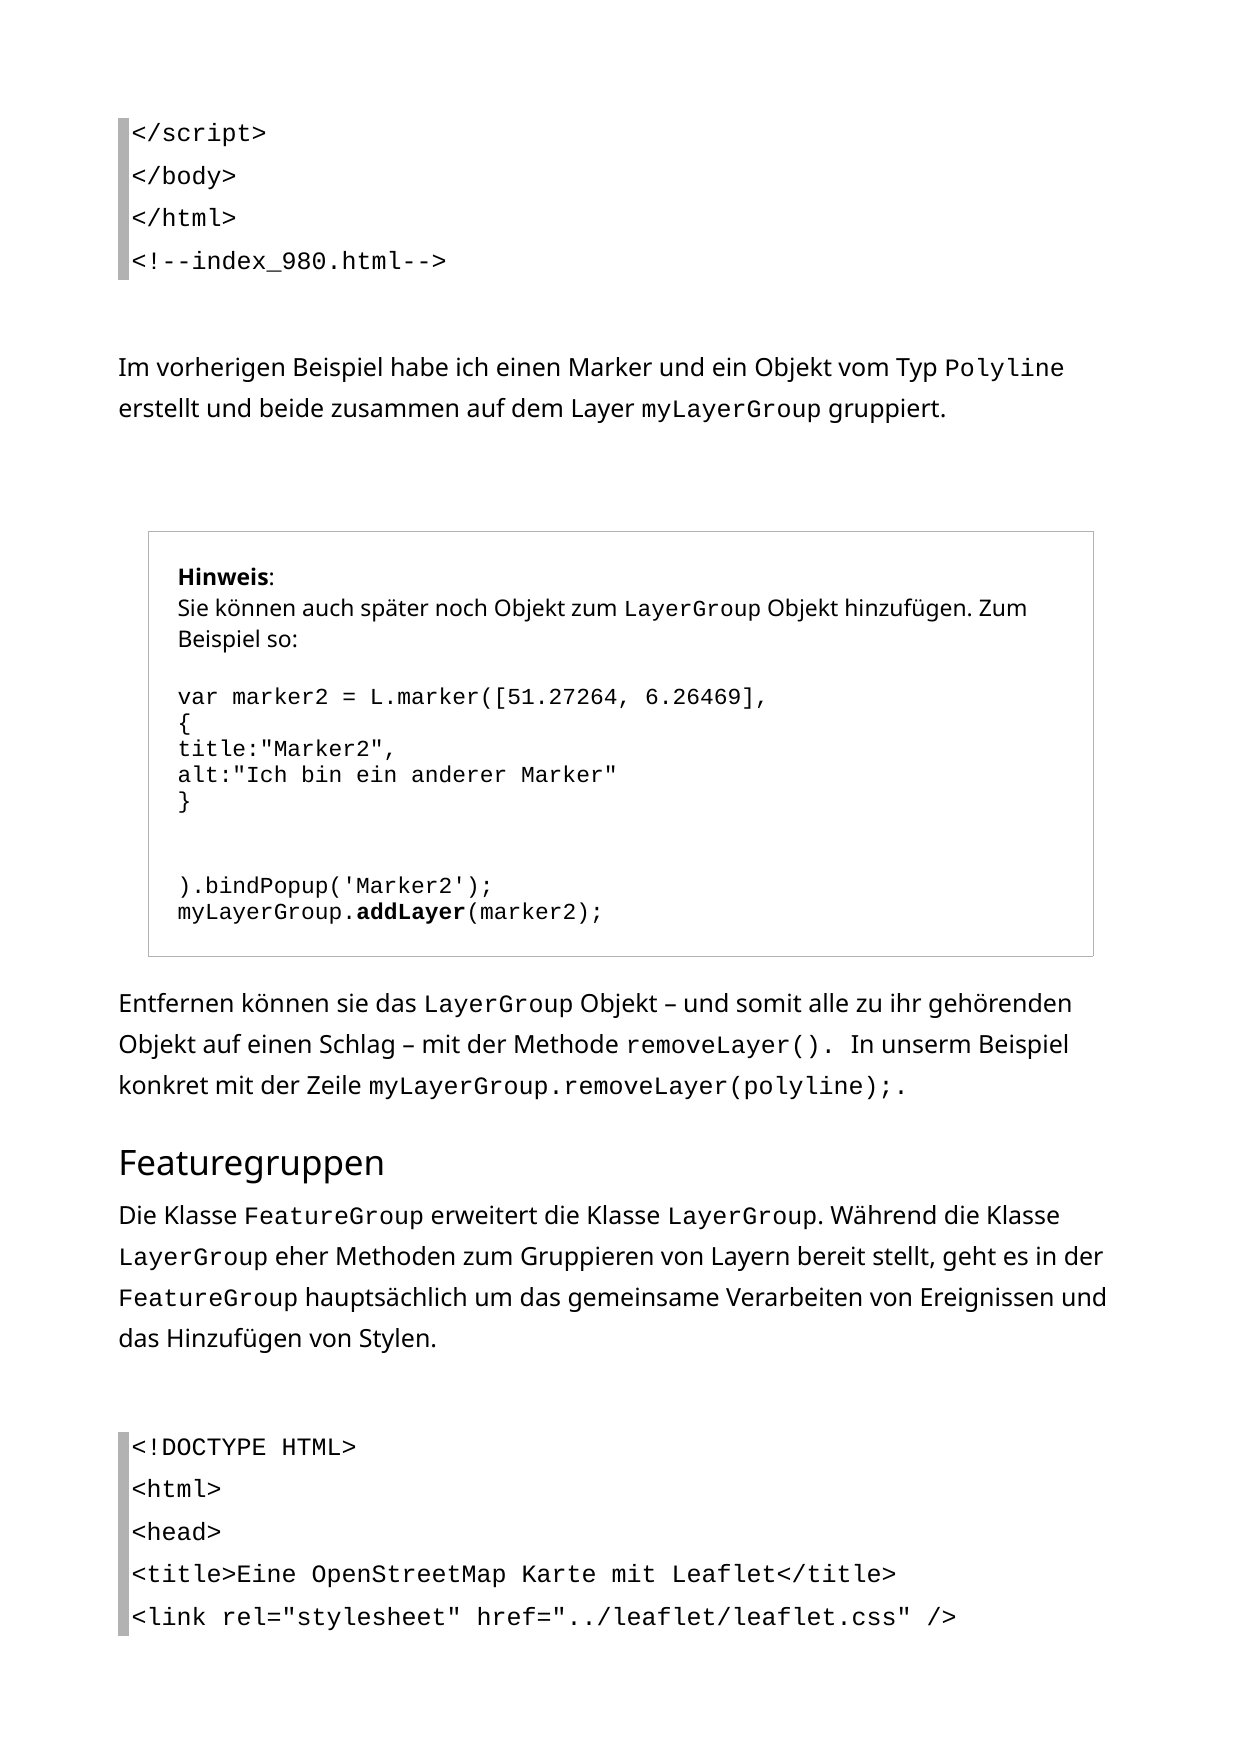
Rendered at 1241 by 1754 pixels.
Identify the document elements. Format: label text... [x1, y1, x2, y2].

text Die Klasse FeatureGroup erweitert die Klasse LayerGroup. Während die Klasse LayerGroup eher Methoden zum Gruppieren von Layern bereit stellt, geht es in der FeatureGroup hauptsächlich um das gemeinsame Verarbeiten von Ereignissen und das Hinzufügen von Stylen. [118, 1198, 1122, 1355]
text <head> [129, 1517, 1122, 1548]
text <!--index_980.html--> [129, 246, 1122, 280]
text Hinweis: Sie können auch später noch Objekt zum LayerGroup Objekt hinzufügen. Zum Beispiel so: var marker2 = L.marker([51.27264, 6.26469], { title:"Marker2", alt:"Ich bin ein anderer Marker" } [149, 532, 1093, 815]
subtitle Featuregruppen [118, 1137, 1122, 1185]
text Entfernen können sie das LayerGroup Objekt – und somit alle zu ihr gehörenden Objekt auf einen Schlag – mit der Methode removeLayer(). In unserm Beispiel konkret mit der Zeile myLayerGroup.removeLayer(polyline);. [118, 985, 1122, 1102]
text <html> [129, 1474, 1122, 1505]
text <title>Eine OpenStreetMap Karte mit Leaflet</title> [129, 1559, 1122, 1590]
text ).bindPopup('Marker2'); myLayerGroup.addLayer(marker2); [149, 845, 1093, 956]
text <link rel="stylesheet" href="../leaflet/leaflet.css" /> [129, 1602, 1122, 1636]
text </script> [129, 118, 1122, 149]
text Im vorherigen Beispiel habe ich einen Marker und ein Objekt vom Typ Polyline erstellt und beide zusammen auf dem Layer myLayerGroup gruppiert. [118, 349, 1122, 425]
text </body> [129, 161, 1122, 192]
text <!DOCTYPE HTML> [129, 1432, 1122, 1463]
text </html> [129, 203, 1122, 234]
